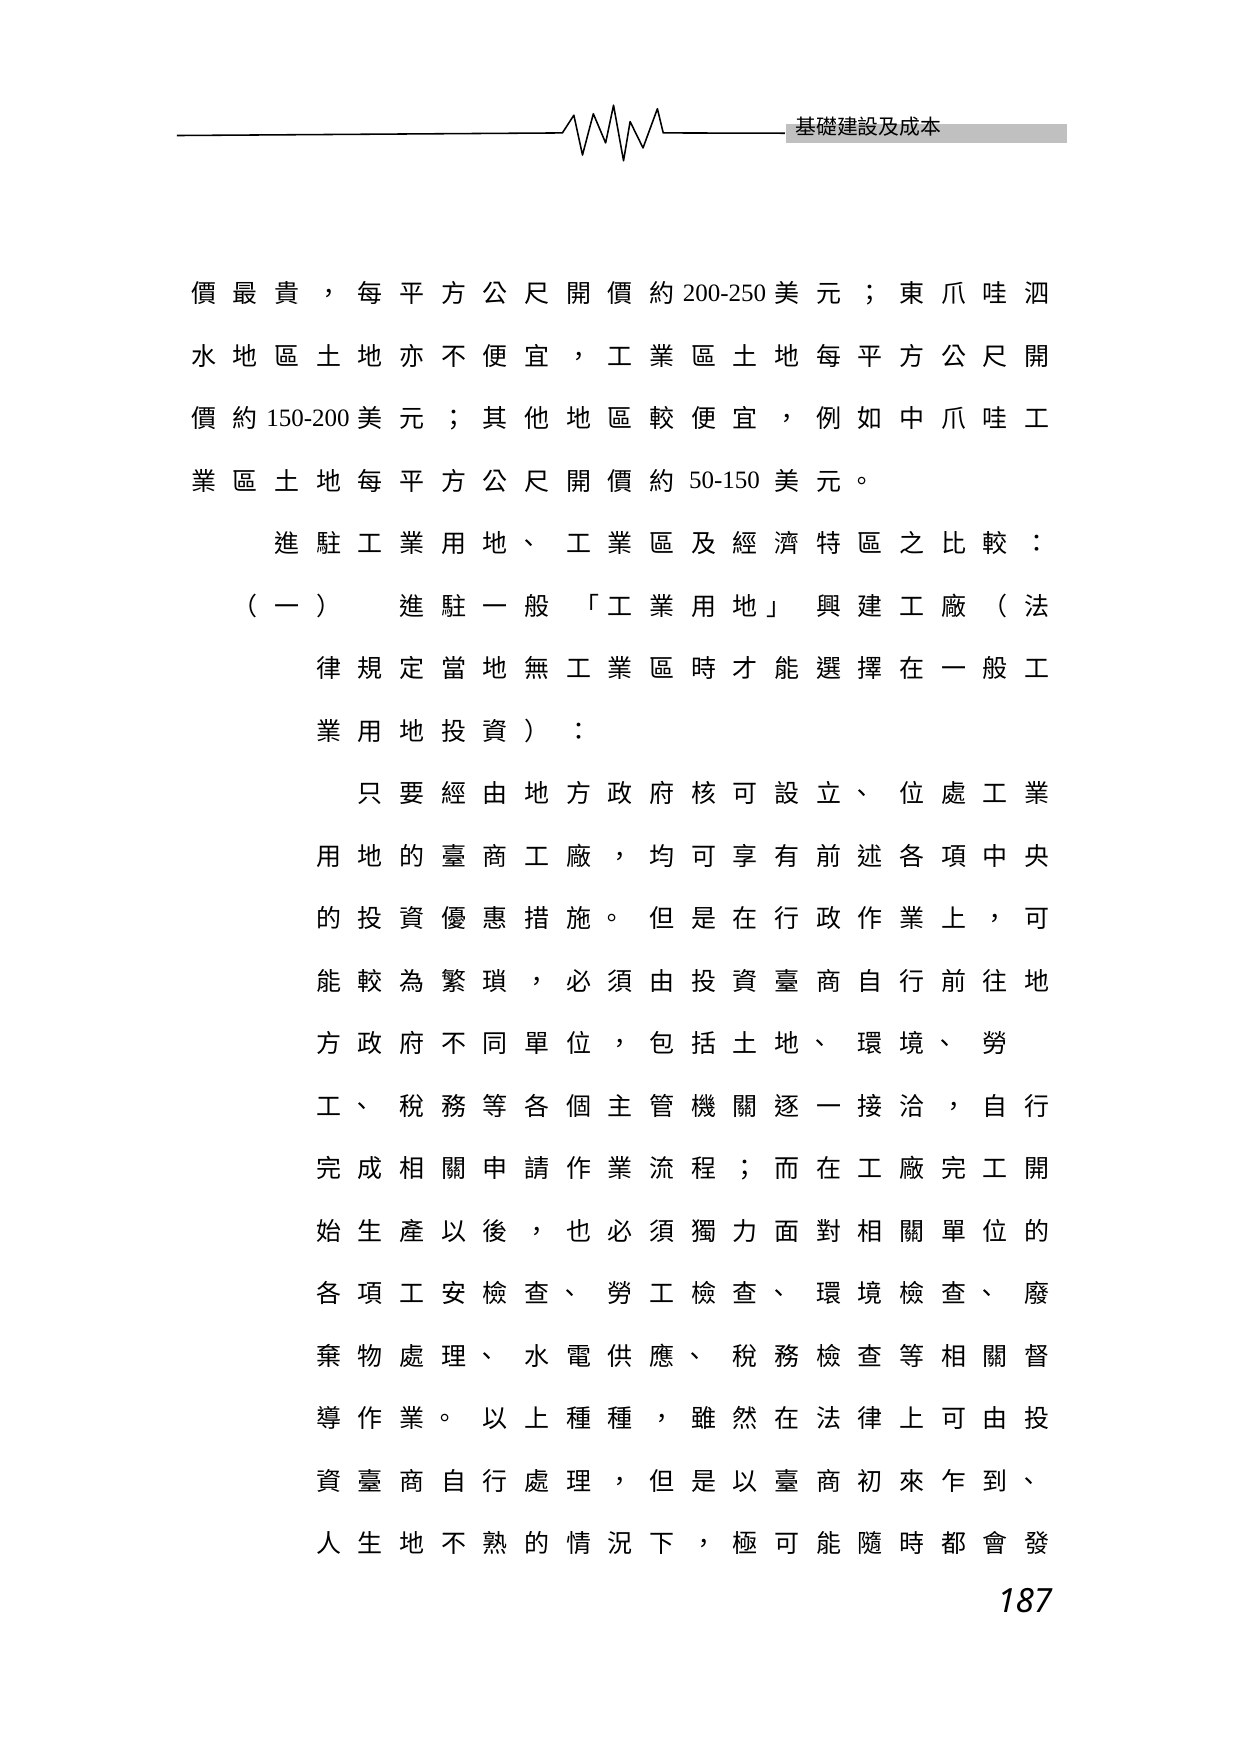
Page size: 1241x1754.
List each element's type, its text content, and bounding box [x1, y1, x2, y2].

text 只要經由地方政府核可設立、位處工業用地的臺商工廠，均可享有前述各項中央的投資優惠措施。但是在行政作業上，可能較為繁瑣，必須由投資臺商自行前往地方政府不同單位，包括土地、環境、勞工、稅務等各個主管機關逐一接洽，自行完成相關申請作業流程；而在工廠完工開始生產以後，也必須獨力面對相關單位的各項工安檢查、勞工檢查、環境檢查、廢棄物處理、水電供應、稅務檢查等相關督導作業。以上種種，雖然在法律上可由投資臺商自行處理，但是以臺商初來乍到、人生地不熟的情況下，極可能隨時都會發 [281, 750, 1058, 1563]
text （一） 進駐一般「工業用地」興建工廠（法律規定當地無工業區時才能選擇在一般工業用地投資）： [207, 563, 1058, 750]
text 價最貴，每平方公尺開價約200-250美元；東爪哇泗水地區土地亦不便宜，工業區土地每平方公尺開價約150-200美元；其他地區較便宜，例如中爪哇工業區土地每平方公尺開價約50-150美元。 [183, 250, 1058, 500]
text 進駐工業用地、工業區及經濟特區之比較： [183, 500, 1058, 563]
